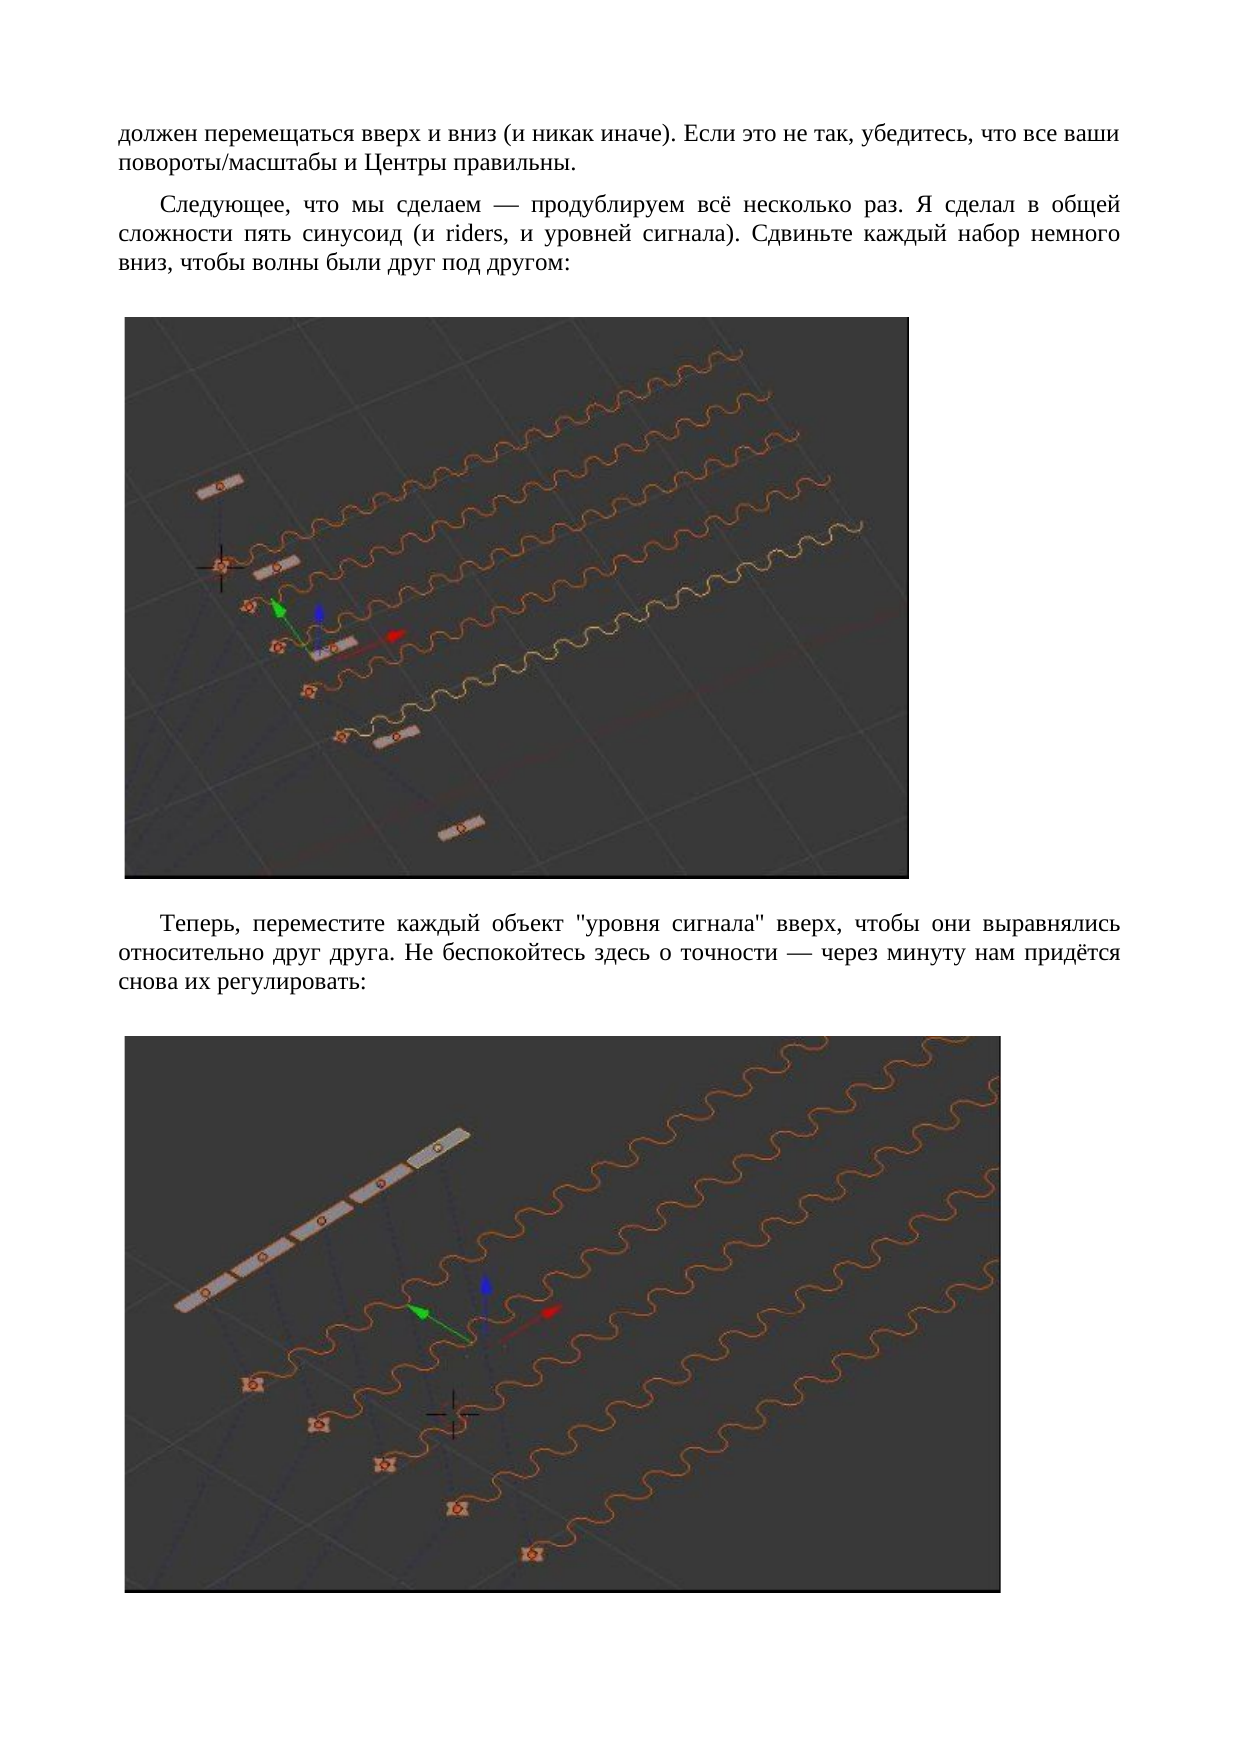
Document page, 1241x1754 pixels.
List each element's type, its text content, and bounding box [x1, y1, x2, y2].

text Следующее, что мы сделаем — продублируем всё несколько раз. Я сделал в общей сложности пять синусоид (и riders, и уровней сигнала). Сдвиньте каждый набор немного вниз, чтобы волны были друг под другом: [118, 189, 1122, 276]
picture [124, 1036, 1001, 1593]
text должен перемещаться вверх и вниз (и никак иначе). Если это не так, убедитесь, что все ваши повороты/масштабы и Центры правильны. [118, 118, 1122, 176]
text Теперь, переместите каждый объект "уровня сигнала" вверх, чтобы они выравнялись относительно друг друга. Не беспокойтесь здесь о точности — через минуту нам придётся снова их регулировать: [118, 907, 1122, 995]
picture [124, 317, 909, 879]
